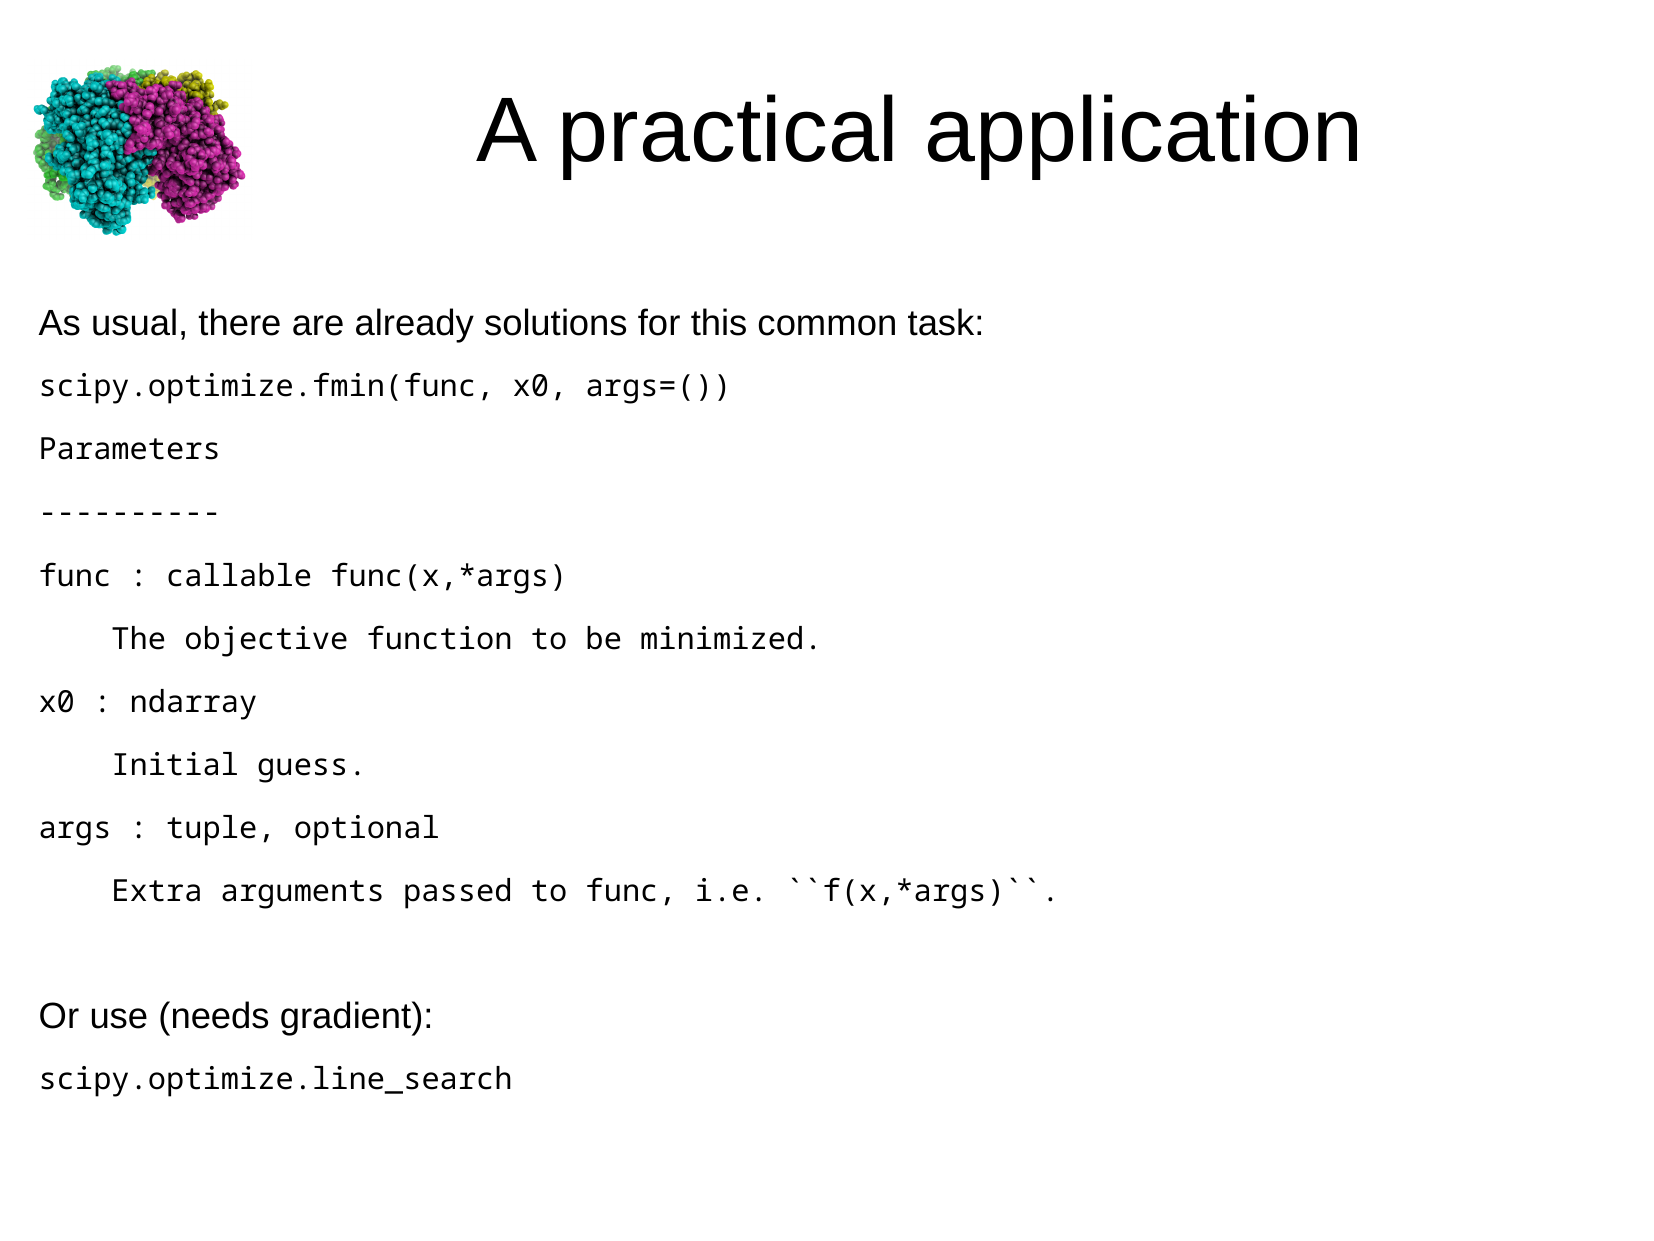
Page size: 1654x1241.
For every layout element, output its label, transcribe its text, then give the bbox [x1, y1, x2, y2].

list As usual, there are already solutions for this common task: scipy.optimize.fmin(func, x0, args=()) Parameters ---------- func : callable func(x,*args) The objective function to be minimized. x0 : ndarray Initial guess. args : tuple, optional Extra arguments passed to func, i.e. ``f(x,*args)``. Or use (needs gradient): scipy.optimize.line_search [25, 302, 1591, 1106]
title A practical application [270, 25, 1571, 233]
picture [27, 59, 253, 240]
